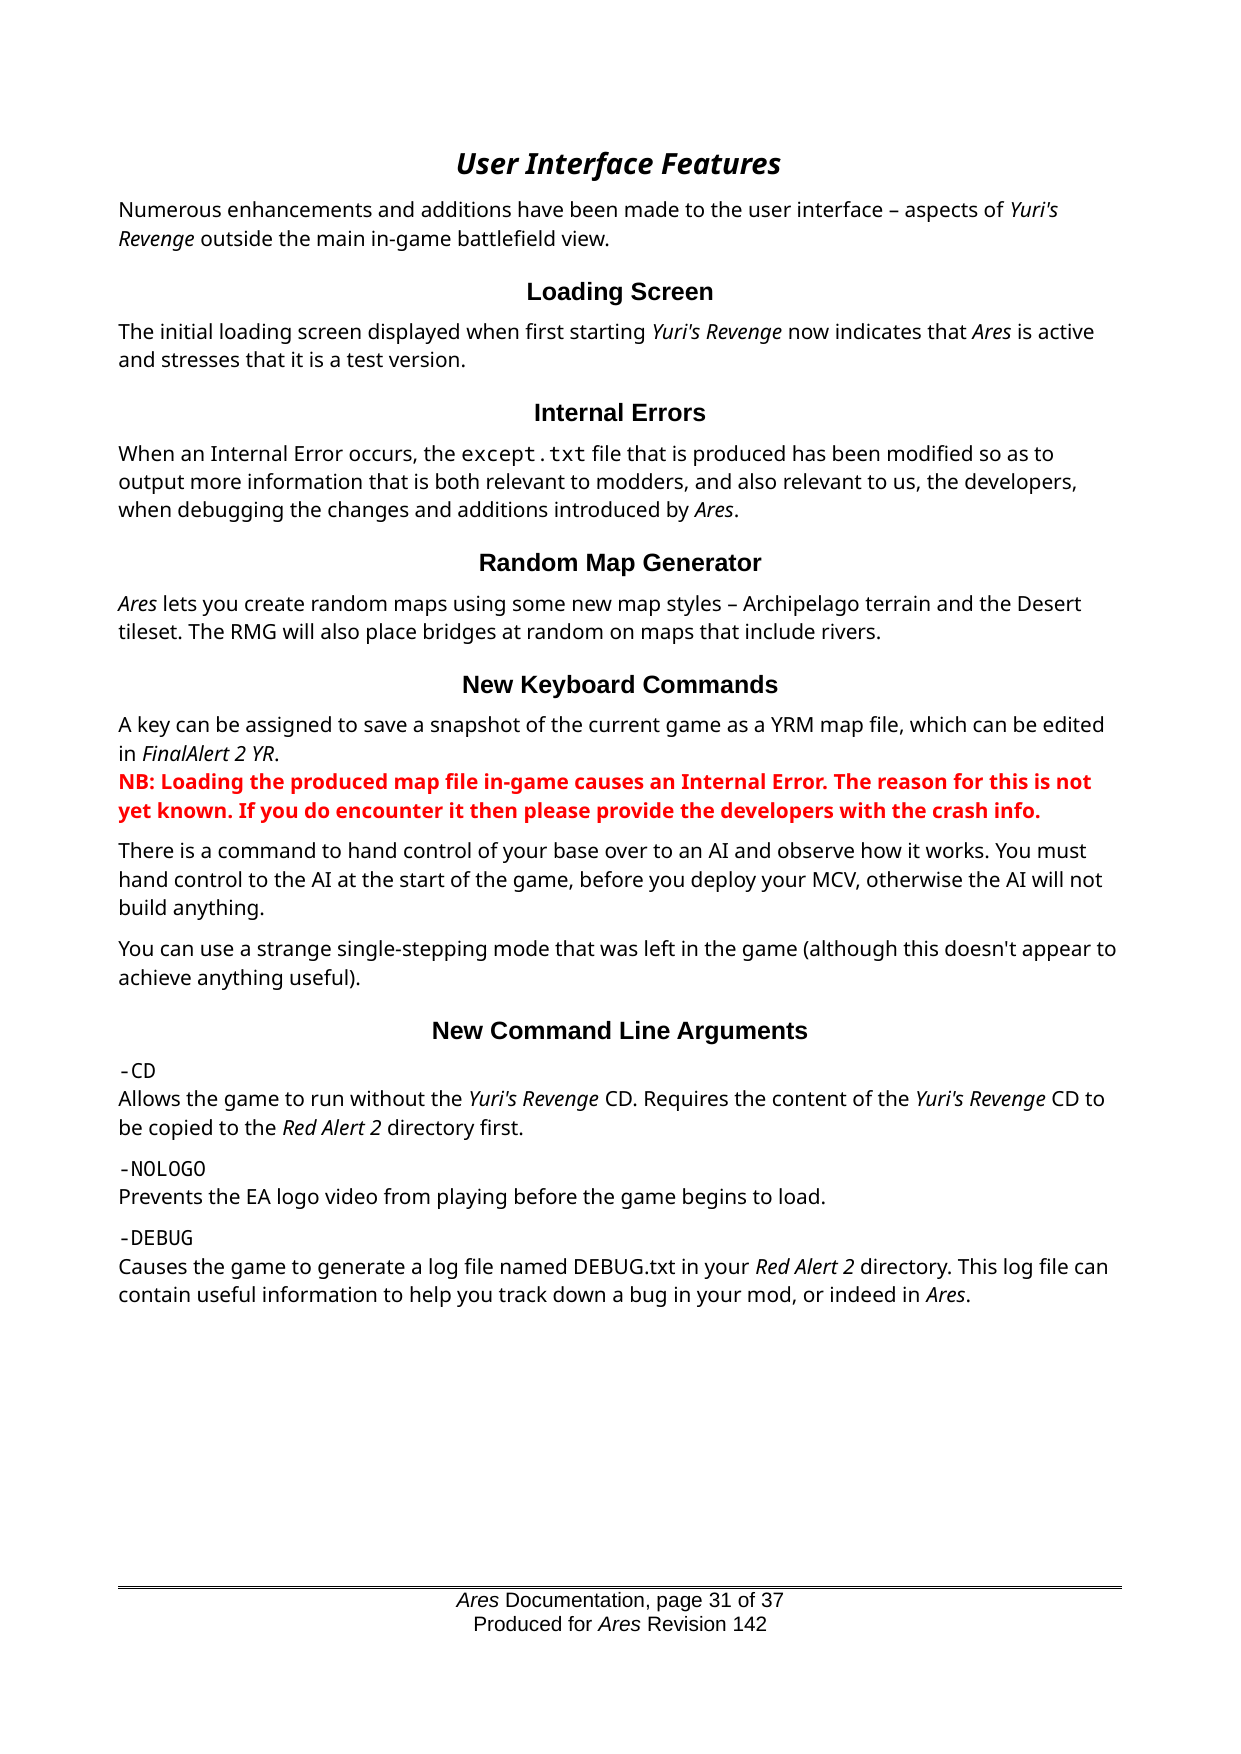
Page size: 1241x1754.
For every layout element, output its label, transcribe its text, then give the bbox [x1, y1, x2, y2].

text The initial loading screen displayed when first starting Yuri's Revenge now indicates that Ares is active and stresses that it is a test version. [118, 317, 1122, 374]
subtitle New Command Line Arguments [118, 1016, 1122, 1044]
subtitle New Keyboard Commands [118, 670, 1122, 699]
text -NOLOGO Prevents the EA logo video from playing before the game begins to load. [118, 1154, 1122, 1211]
text When an Internal Error occurs, the except.txt file that is produced has been modified so as to output more information that is both relevant to modders, and also relevant to us, the developers, when debugging the changes and additions introduced by Ares. [118, 439, 1122, 524]
subtitle Random Map Generator [118, 548, 1122, 577]
subtitle Loading Screen [118, 276, 1122, 305]
text There is a command to hand control of your base over to an AI and observe how it works. You must hand control to the AI at the start of the game, before you deploy your MCV, otherwise the AI will not build anything. [118, 837, 1122, 922]
text Ares lets you create random maps using some new map styles – Archipelago terrain and the Desert tileset. The RMG will also place bridges at random on maps that include rivers. [118, 589, 1122, 646]
subtitle User Interface Features [118, 143, 1122, 183]
text Numerous enhancements and additions have been made to the user interface – aspects of Yuri's Revenge outside the main in-game battlefield view. [118, 195, 1122, 252]
text You can use a strange single-stepping mode that was left in the game (although this doesn't appear to achieve anything useful). [118, 934, 1122, 991]
text -CD Allows the game to run without the Yuri's Revenge CD. Requires the content of the Yuri's Revenge CD to be copied to the Red Alert 2 directory first. [118, 1056, 1122, 1141]
subtitle Internal Errors [118, 398, 1122, 427]
text A key can be assigned to save a snapshot of the current game as a YRM map file, which can be edited in FinalAlert 2 YR. NB: Loading the produced map file in-game causes an Internal Error. The reason for this is not yet known. If you do encounter it then please provide the developers with the crash info. [118, 710, 1122, 824]
text -DEBUG Causes the game to generate a log file named DEBUG.txt in your Red Alert 2 directory. This log file can contain useful information to help you track down a bug in your mod, or indeed in Ares. [118, 1223, 1122, 1309]
